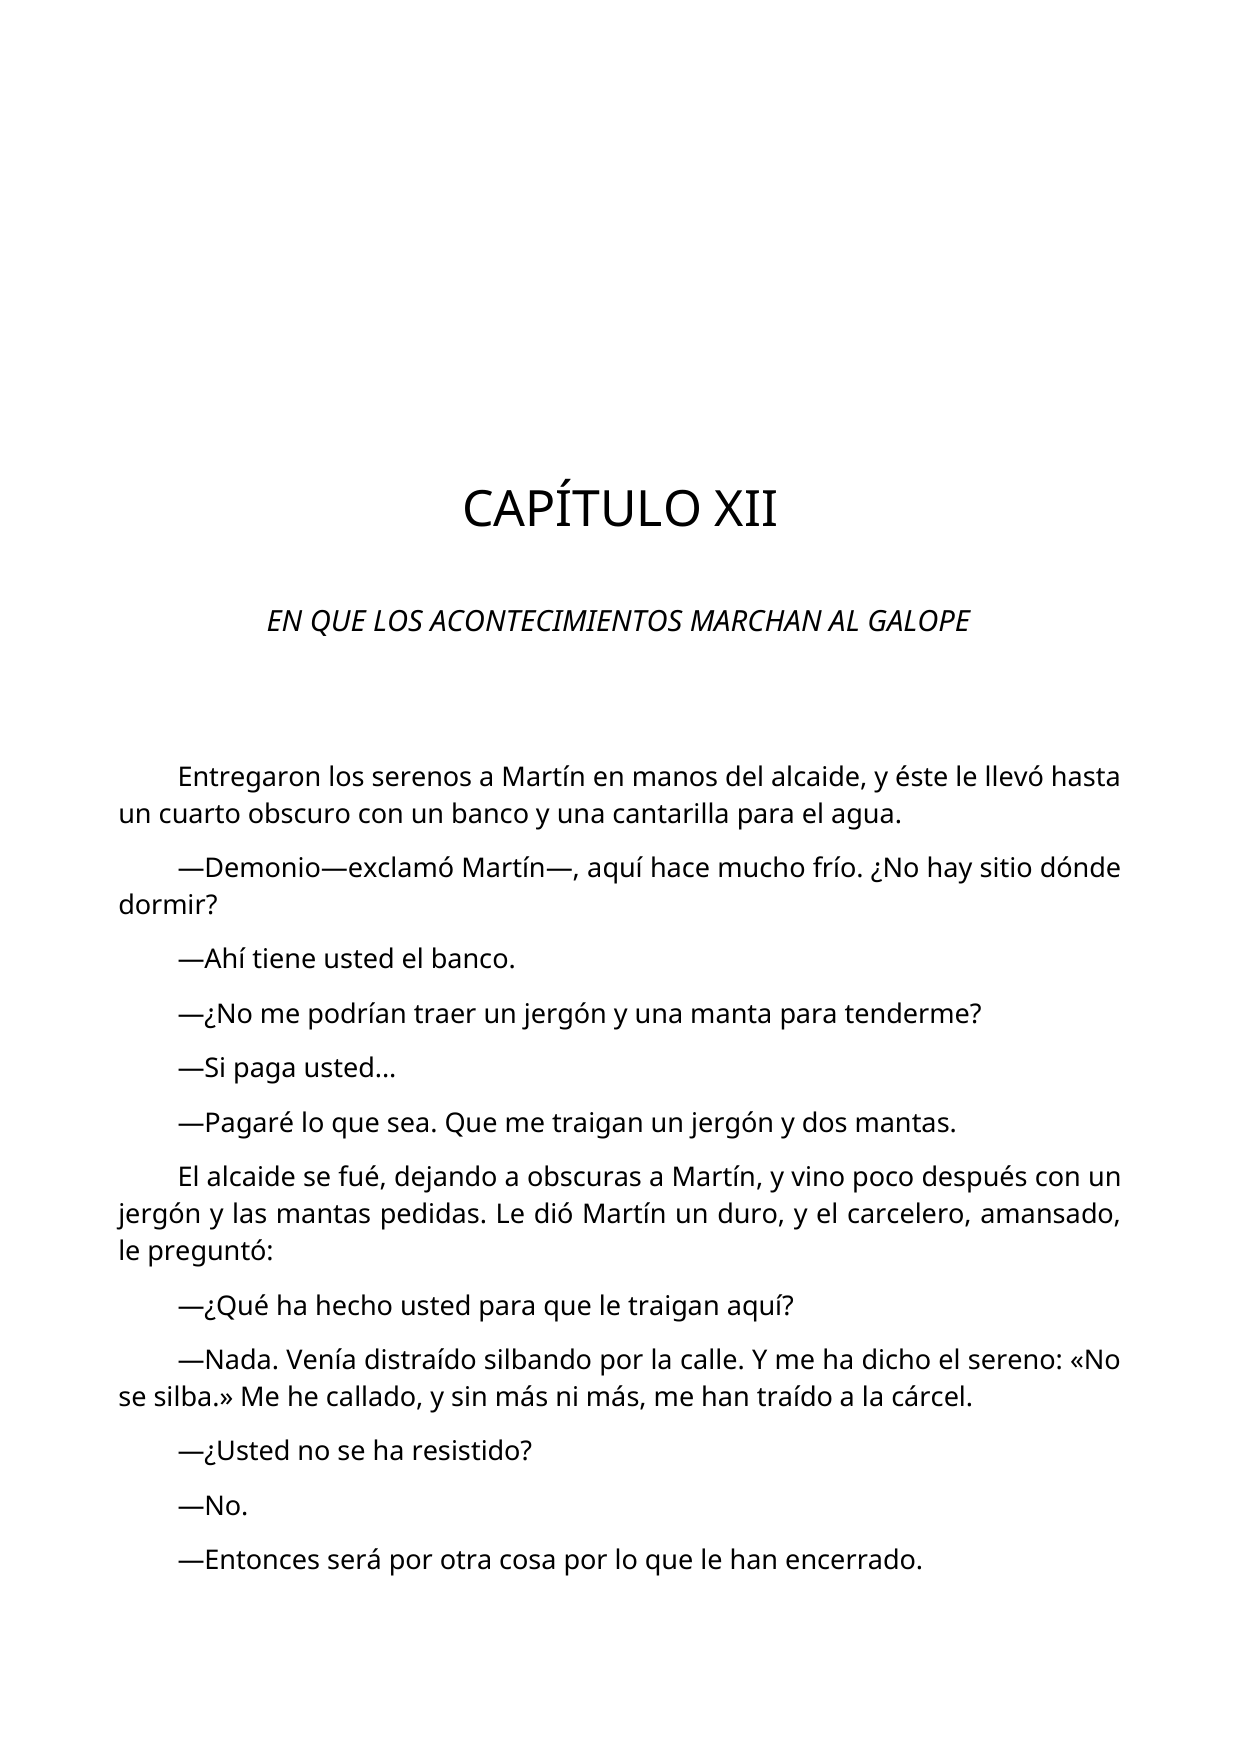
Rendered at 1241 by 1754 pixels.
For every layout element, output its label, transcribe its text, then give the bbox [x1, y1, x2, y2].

text —¿Qué ha hecho usted para que le traigan aquí? [118, 1286, 1122, 1323]
subtitle CAPÍTULO XII [118, 472, 1122, 541]
text Entregaron los serenos a Martín en manos del alcaide, y éste le llevó hasta un cuarto obscuro con un banco y una cantarilla para el agua. [118, 758, 1122, 831]
text El alcaide se fué, dejando a obscuras a Martín, y vino poco después con un jergón y las mantas pedidas. Le dió Martín un duro, y el carcelero, amansado, le preguntó: [118, 1158, 1122, 1268]
text —Demonio—exclamó Martín—, aquí hace mucho frío. ¿No hay sitio dónde dormir? [118, 849, 1122, 922]
text —Ahí tiene usted el banco. [118, 940, 1122, 977]
text —Pagaré lo que sea. Que me traigan un jergón y dos mantas. [118, 1104, 1122, 1140]
text —¿Usted no se ha resistido? [118, 1432, 1122, 1469]
text —Entonces será por otra cosa por lo que le han encerrado. [118, 1541, 1122, 1578]
text —No. [118, 1486, 1122, 1523]
text —Si paga usted... [118, 1049, 1122, 1086]
text —¿No me podrían traer un jergón y una manta para tenderme? [118, 995, 1122, 1031]
text EN QUE LOS ACONTECIMIENTOS MARCHAN AL GALOPE [236, 600, 1004, 639]
text —Nada. Venía distraído silbando por la calle. Y me ha dicho el sereno: «No se silba.» Me he callado, y sin más ni más, me han traído a la cárcel. [118, 1341, 1122, 1414]
